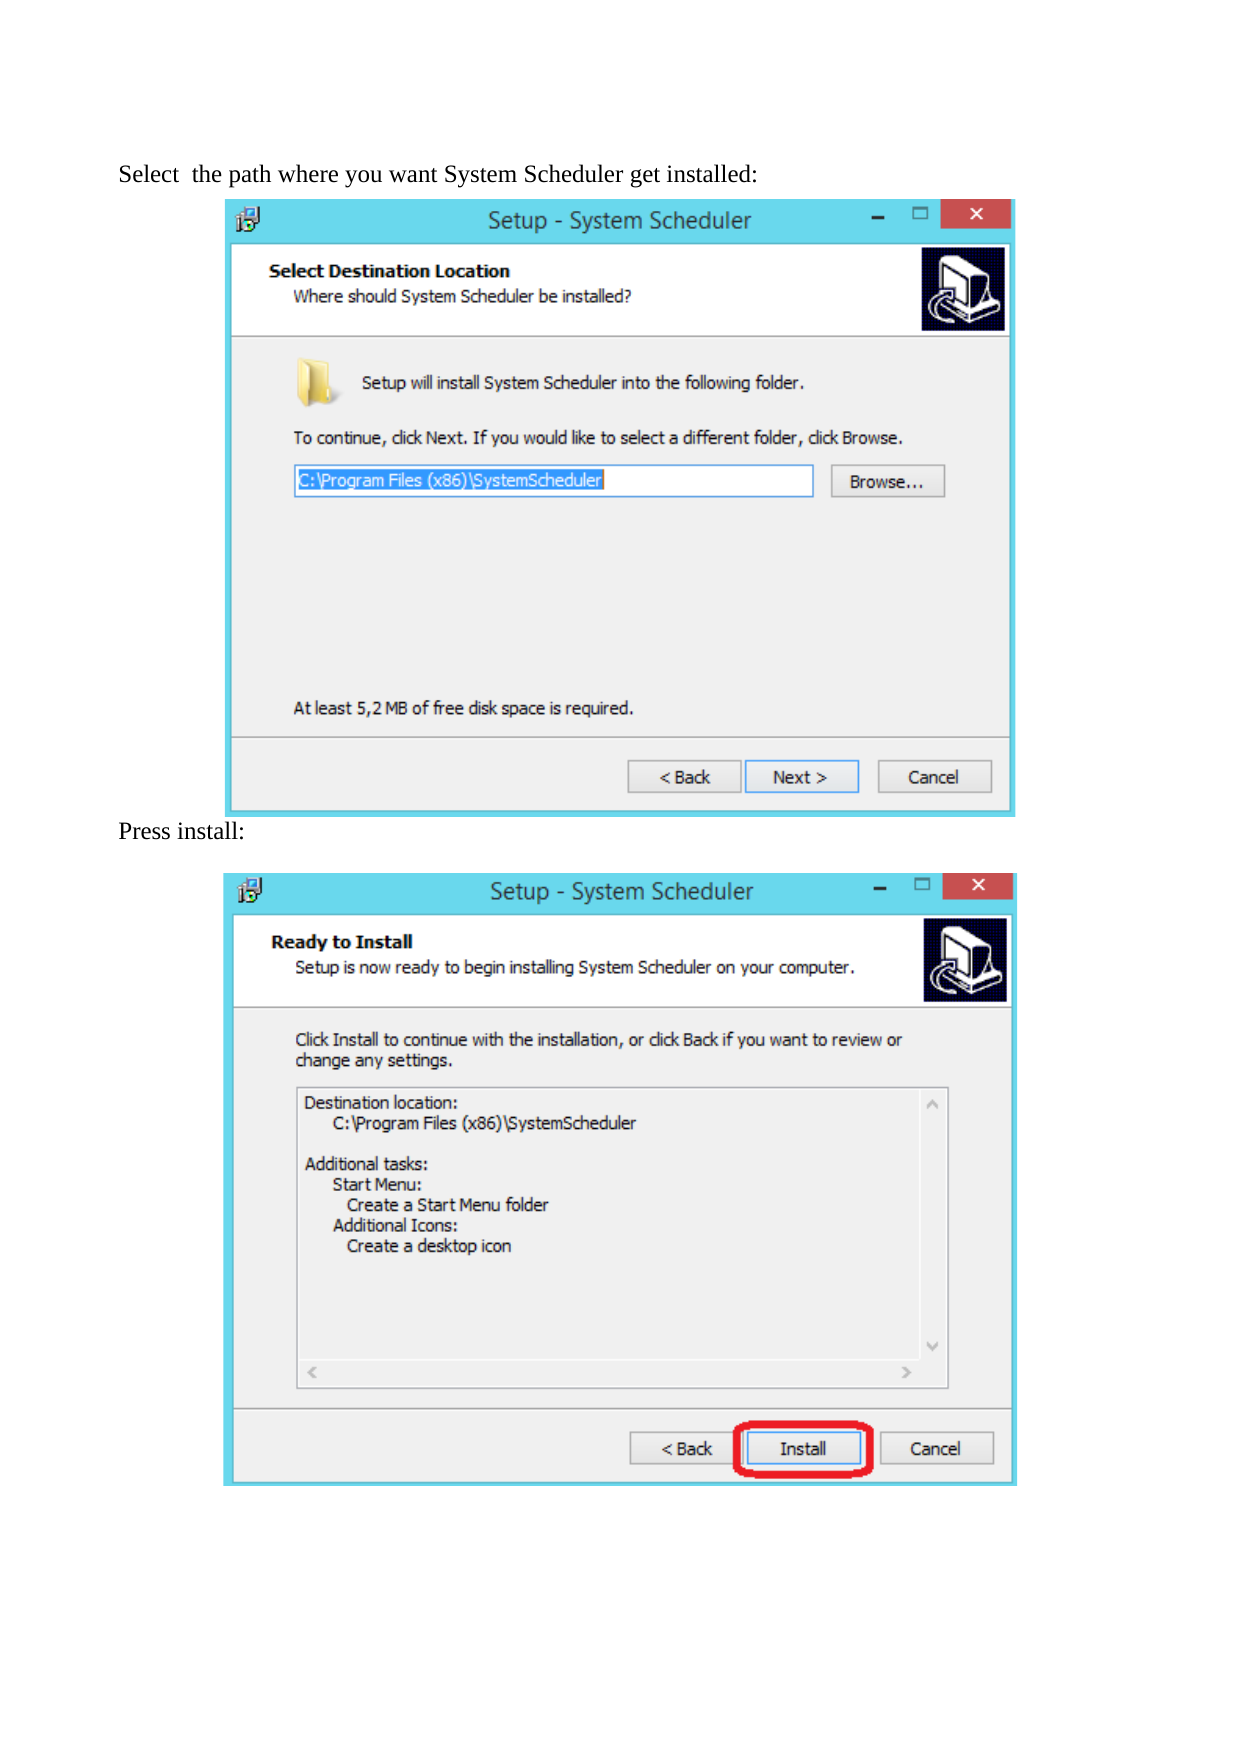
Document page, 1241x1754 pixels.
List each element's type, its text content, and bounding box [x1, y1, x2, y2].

text Select the path where you want System Scheduler get installed: [118, 159, 1122, 188]
text Press install: [118, 201, 1122, 845]
